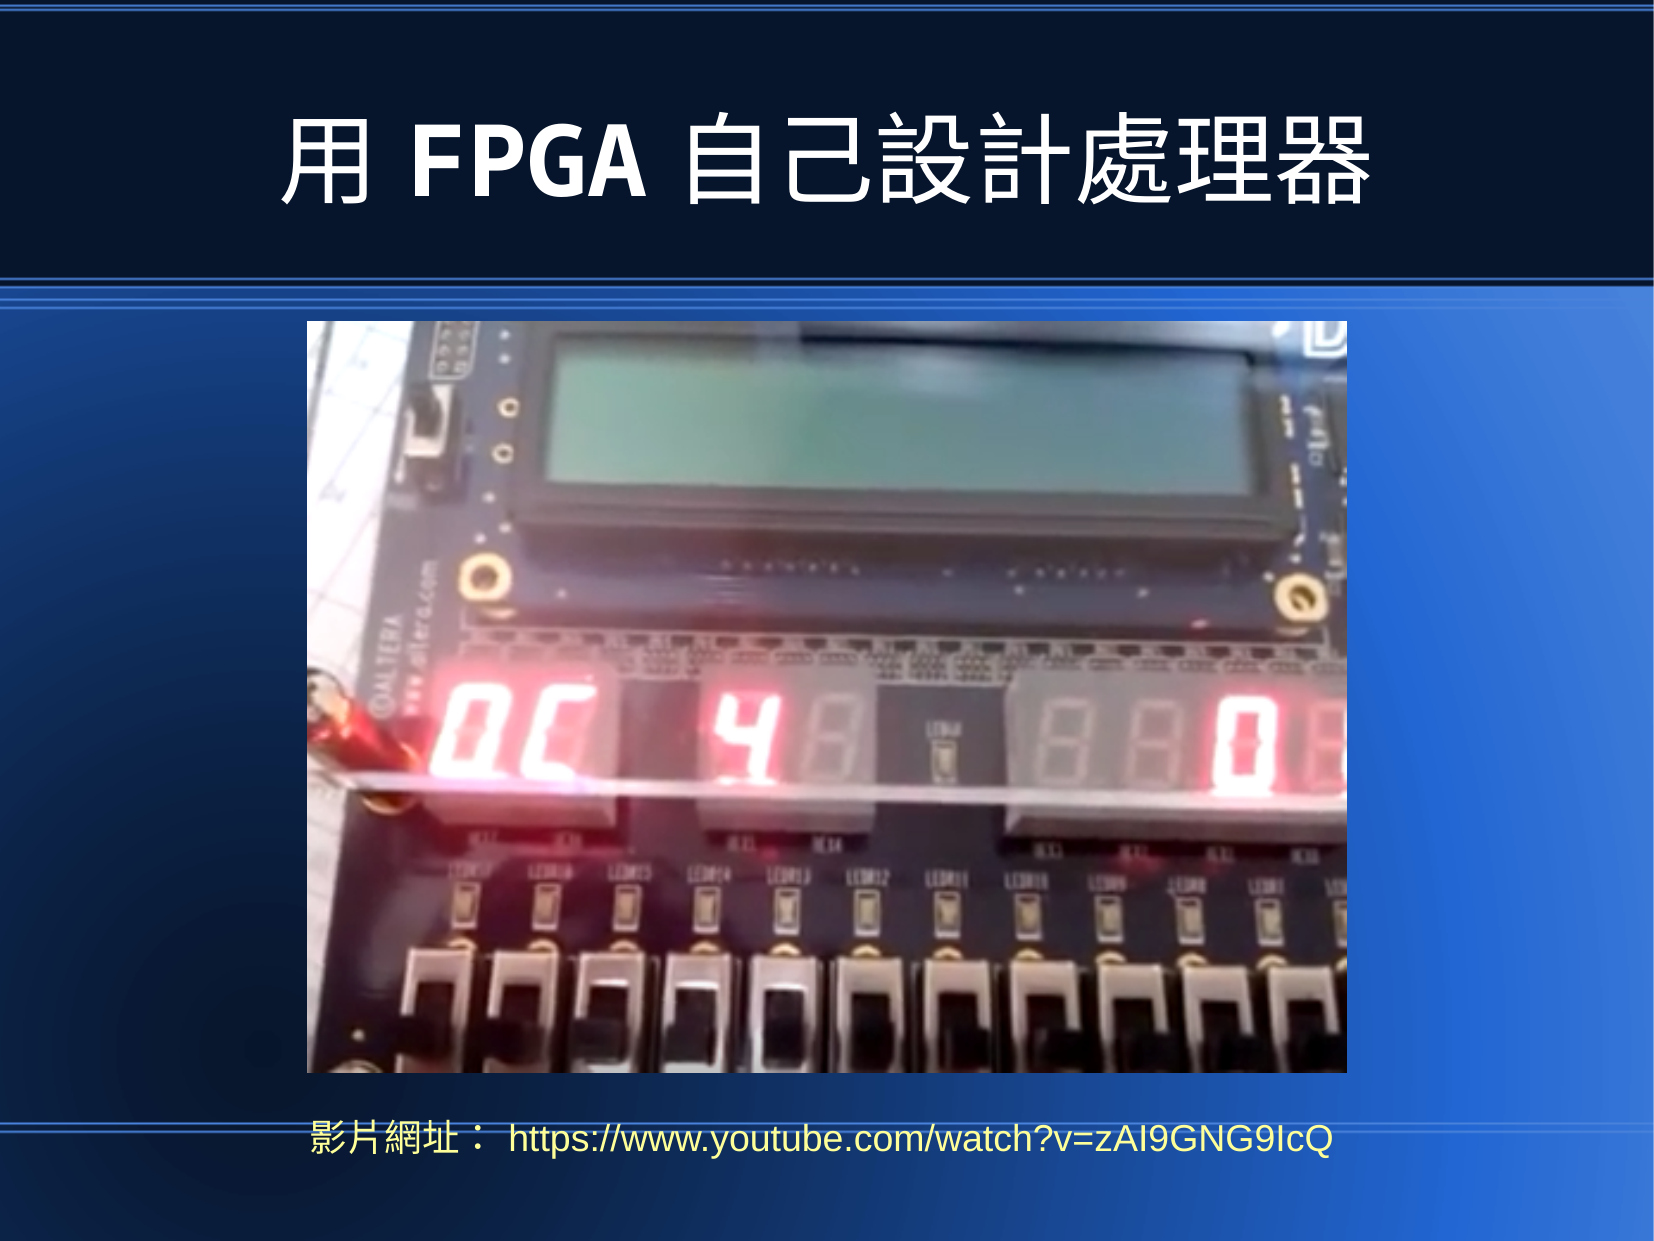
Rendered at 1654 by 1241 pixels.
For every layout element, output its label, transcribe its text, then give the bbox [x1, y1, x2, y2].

title 用FPGA自己設計處理器 [82, 49, 1571, 257]
text_box 影片網址：https://www.youtube.com/watch?v=zAI9GNG9IcQ [295, 1100, 1386, 1170]
picture [0, 0, 1654, 1241]
